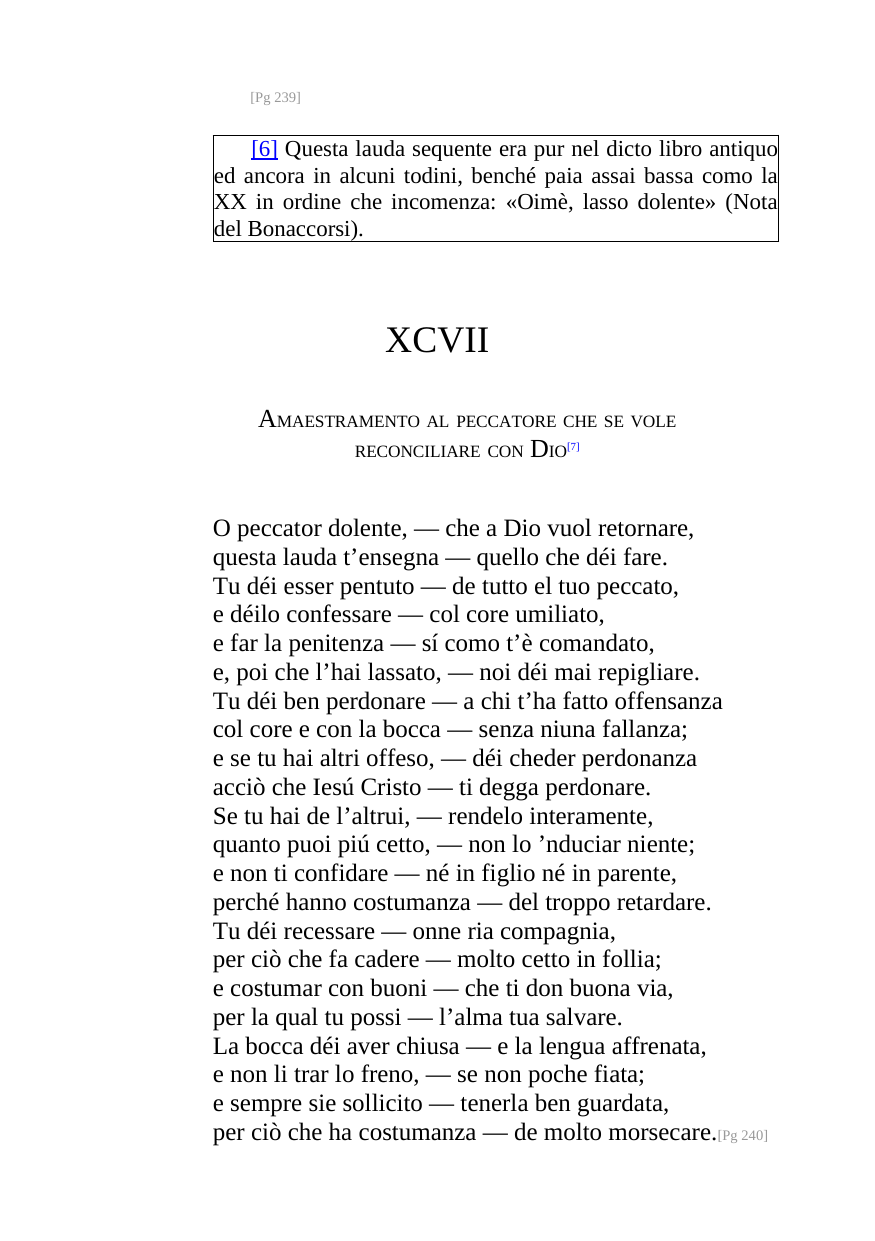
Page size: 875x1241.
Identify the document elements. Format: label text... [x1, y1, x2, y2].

text La bocca déi aver chiusa — e la lengua affrenata, e non li trar lo freno, — se non poche fiata; e sempre sie sollicito — tenerla ben guardata, per ciò che ha costumanza — de molto morsecare.[Pg 240] [213, 1031, 779, 1146]
text [6] Questa lauda sequente era pur nel dicto libro antiquo ed ancora in alcuni todini, benché paia assai bassa como la XX in ordine che incomenza: «Oimè, lasso dolente» (Nota del Bonaccorsi). [214, 136, 778, 241]
text Tu déi ben perdonare — a chi t’ha fatto offensanza col core e con la bocca — senza niuna fallanza; e se tu hai altri offeso, — déi cheder perdonanza acciò che Iesú Cristo — ti degga perdonare. [213, 686, 779, 801]
subtitle XCVII Amaestramento al peccatore che se vole reconciliare con Dio[7] [94, 317, 779, 463]
text O peccator dolente, — che a Dio vuol retornare, questa lauda t’ensegna — quello che déi fare. [213, 513, 779, 571]
text Tu déi esser pentuto — de tutto el tuo peccato, e déilo confessare — col core umiliato, e far la penitenza — sí como t’è comandato, e, poi che l’hai lassato, — noi déi mai repigliare. [213, 571, 779, 686]
text Se tu hai de l’altrui, — rendelo interamente, quanto puoi piú cetto, — non lo ’nduciar niente; e non ti confidare — né in figlio né in parente, perché hanno costumanza — del troppo retardare. [213, 801, 779, 916]
text Tu déi recessare — onne ria compagnia, per ciò che fa cadere — molto cetto in follia; e costumar con buoni — che ti don buona via, per la qual tu possi — l’alma tua salvare. [213, 916, 779, 1031]
text [Pg 239] [213, 88, 779, 105]
